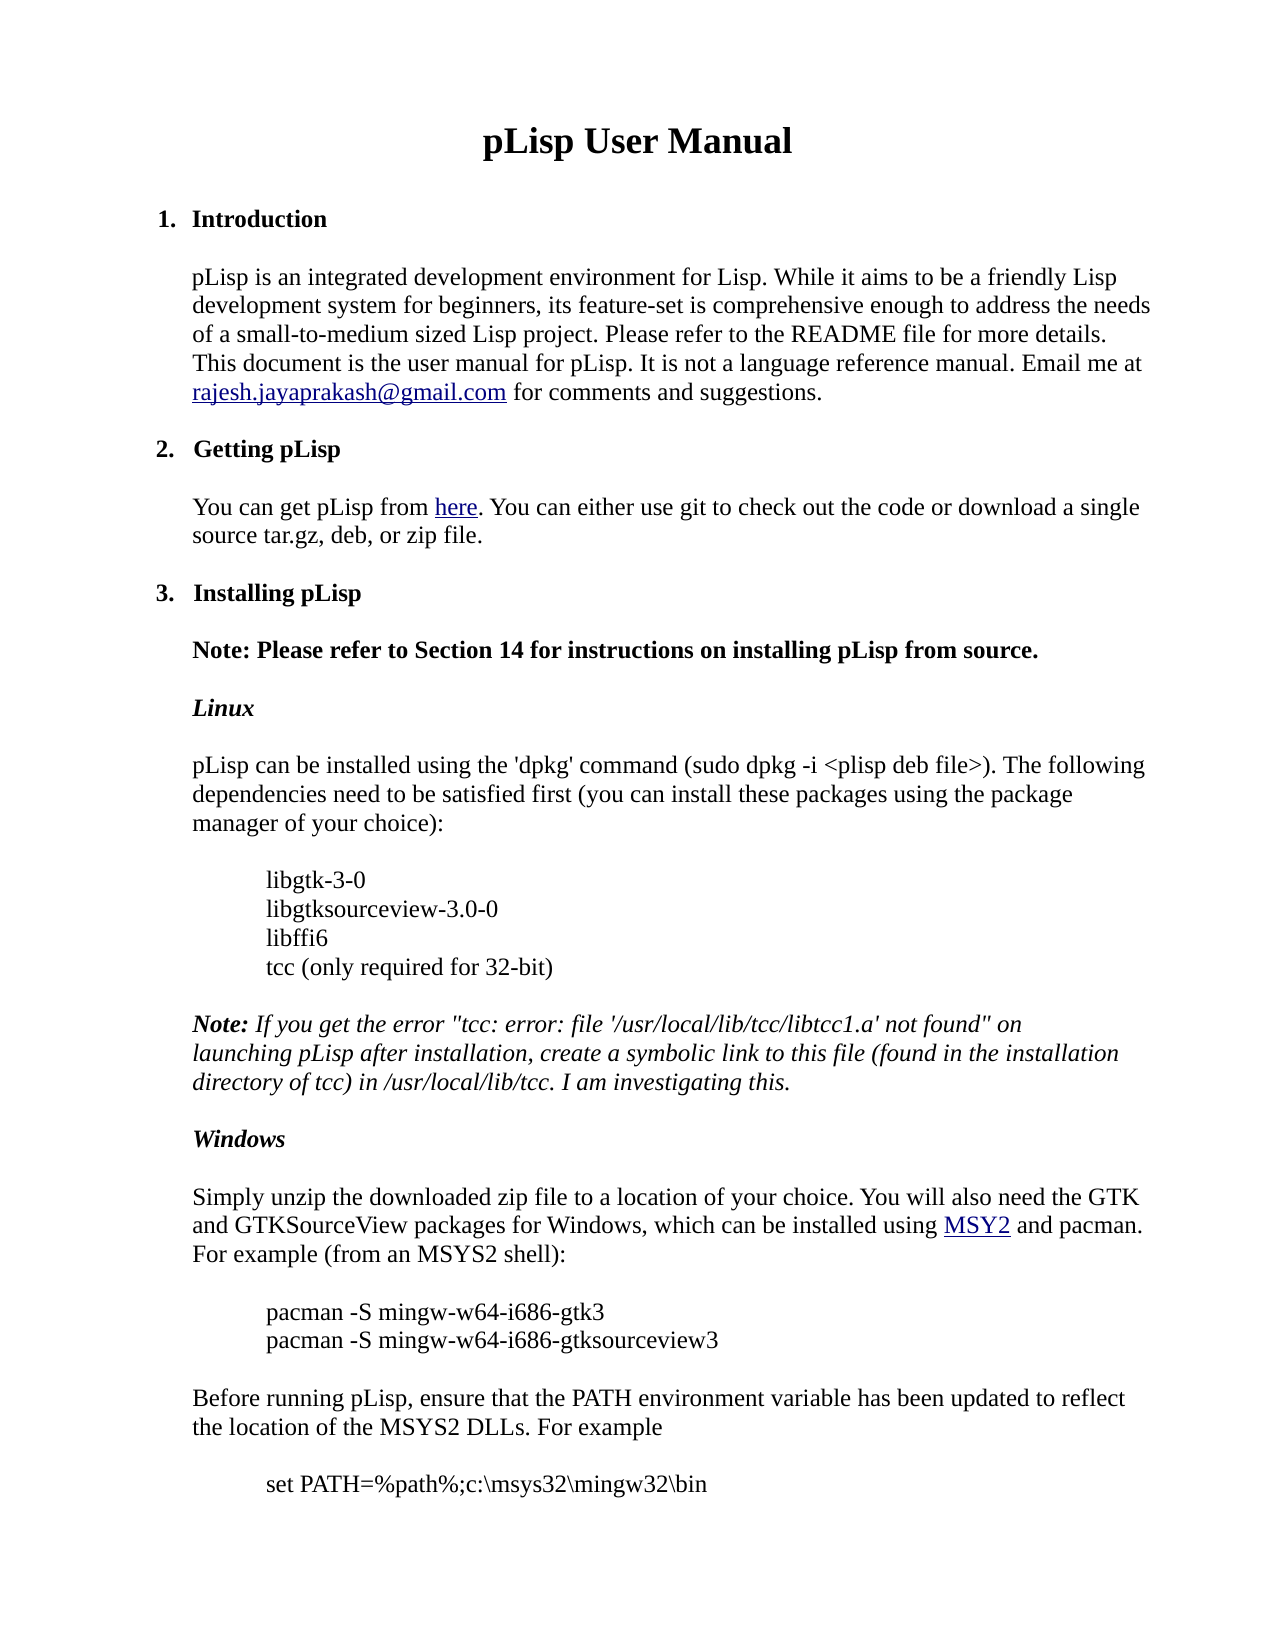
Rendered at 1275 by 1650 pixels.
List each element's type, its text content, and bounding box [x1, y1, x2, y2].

text pLisp User Manual [118, 118, 1157, 161]
text Note: Please refer to Section 14 for instructions on installing pLisp from source. [118, 636, 1157, 664]
text pLisp can be installed using the 'dpkg' command (sudo dpkg -i <plisp deb file>). The following dependencies need to be satisfied first (you can install these packages using the package manager of your choice): [118, 751, 1157, 837]
list Installing pLisp [156, 578, 1157, 607]
text libgtksourceview-3.0-0 [118, 894, 1157, 923]
list Getting pLisp [156, 434, 1157, 463]
text Before running pLisp, ensure that the PATH environment variable has been updated to reflect the location of the MSYS2 DLLs. For example [118, 1383, 1157, 1441]
text Simply unzip the downloaded zip file to a location of your choice. You will also need the GTK and GTKSourceView packages for Windows, which can be installed using MSY2 and pacman. For example (from an MSYS2 shell): [118, 1182, 1157, 1268]
text libgtk-3-0 [118, 866, 1157, 894]
text pLisp is an integrated development environment for Lisp. While it aims to be a friendly Lisp development system for beginners, its feature-set is comprehensive enough to address the needs of a small-to-medium sized Lisp project. Please refer to the README file for more details. This document is the user manual for pLisp. It is not a language reference manual. Email me at rajesh.jayaprakash@gmail.com for comments and suggestions. [192, 262, 1157, 406]
text set PATH=%path%;c:\msys32\mingw32\bin [118, 1469, 1157, 1498]
list Introduction [157, 204, 1157, 233]
text libffi6 [118, 923, 1157, 952]
text Windows [118, 1124, 1157, 1153]
text pacman -S mingw-w64-i686-gtk3 [118, 1297, 1157, 1326]
text tcc (only required for 32-bit) [118, 952, 1157, 981]
text Note: If you get the error "tcc: error: file '/usr/local/lib/tcc/libtcc1.a' not found" on launching pLisp after installation, create a symbolic link to this file (found in the installation directory of tcc) in /usr/local/lib/tcc. I am investigating this. [118, 1009, 1157, 1096]
text You can get pLisp from here. You can either use git to check out the code or download a single source tar.gz, deb, or zip file. [192, 492, 1157, 549]
text pacman -S mingw-w64-i686-gtksourceview3 [118, 1326, 1157, 1354]
text Linux [118, 693, 1157, 722]
